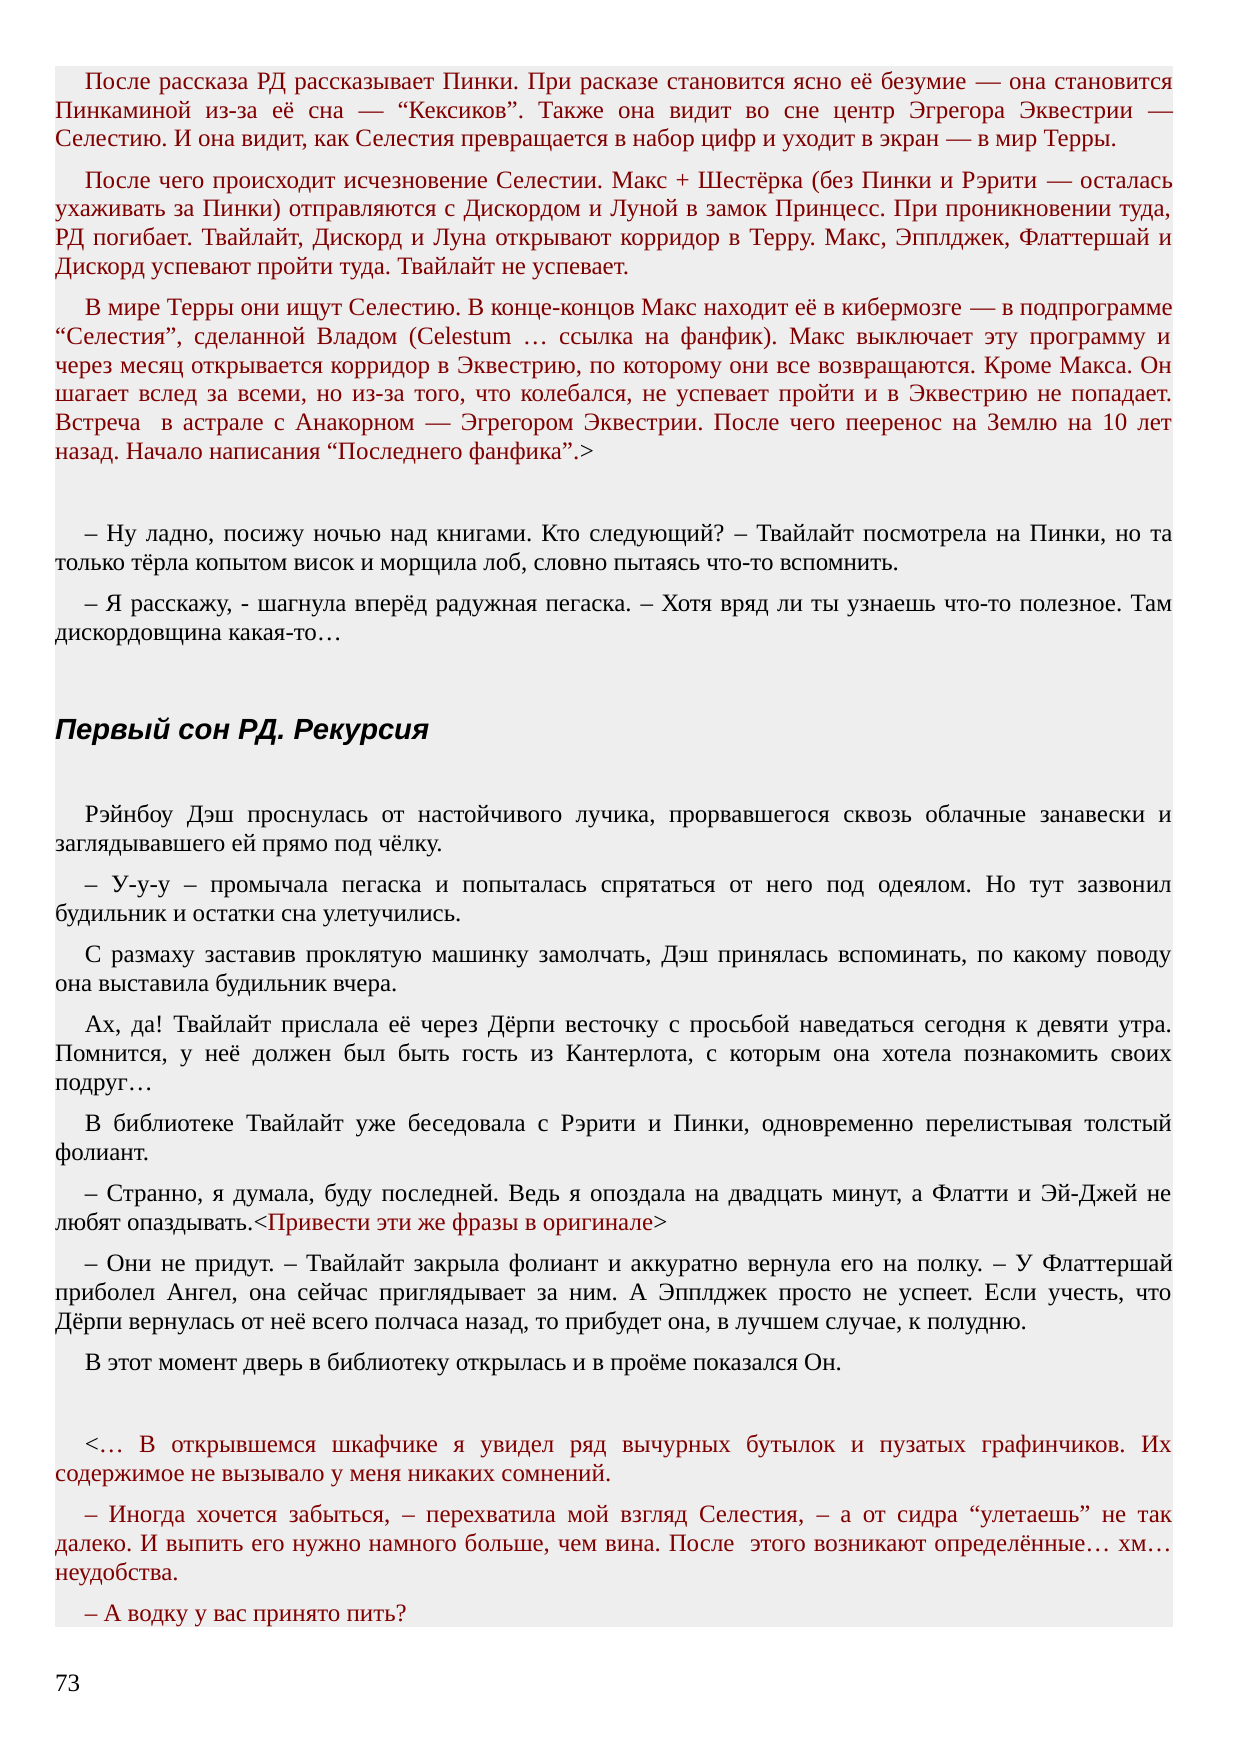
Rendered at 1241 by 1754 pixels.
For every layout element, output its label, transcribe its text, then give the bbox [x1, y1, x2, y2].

text С размаху заставив проклятую машинку замолчать, Дэш принялась вспоминать, по какому поводу она выставила будильник вчера. [55, 939, 1173, 997]
text – Странно, я думала, буду последней. Ведь я опоздала на двадцать минут, а Флатти и Эй-Джей не любят опаздывать.<Привести эти же фразы в оригинале> [55, 1178, 1173, 1236]
text Рэйнбоу Дэш проснулась от настойчивого лучика, прорвавшегося сквозь облачные занавески и заглядывавшего ей прямо под чёлку. [55, 799, 1173, 857]
text <… В открывшемся шкафчике я увидел ряд вычурных бутылок и пузатых графинчиков. Их содержимое не вызывало у меня никаких сомнений. [55, 1429, 1173, 1487]
text – Они не придут. – Твайлайт закрыла фолиант и аккуратно вернула его на полку. – У Флаттершай приболел Ангел, она сейчас приглядывает за ним. А Эпплджек просто не успеет. Если учесть, что Дёрпи вернулась от неё всего полчаса назад, то прибудет она, в лучшем случае, к полудню. [55, 1248, 1173, 1334]
text – У-у-у – промычала пегаска и попыталась спрятаться от него под одеялом. Но тут зазвонил будильник и остатки сна улетучились. [55, 869, 1173, 927]
text – А водку у вас принято пить? [55, 1598, 1173, 1627]
text В этот момент дверь в библиотеку открылась и в проёме показался Он. [55, 1347, 1173, 1376]
text После чего происходит исчезновение Селестии. Макс + Шестёрка (без Пинки и Рэрити — осталась ухаживать за Пинки) отправляются с Дискордом и Луной в замок Принцесс. При проникновении туда, РД погибает. Твайлайт, Дискорд и Луна открывают корридор в Терру. Макс, Эпплджек, Флаттершай и Дискорд успевают пройти туда. Твайлайт не успевает. [55, 165, 1173, 280]
text – Я расскажу, - шагнула вперёд радужная пегаска. – Хотя вряд ли ты узнаешь что-то полезное. Там дискордовщина какая-то… [55, 588, 1173, 646]
text – Ну ладно, посижу ночью над книгами. Кто следующий? – Твайлайт посмотрела на Пинки, но та только тёрла копытом висок и морщила лоб, словно пытаясь что-то вспомнить. [55, 518, 1173, 576]
text В библиотеке Твайлайт уже беседовала с Рэрити и Пинки, одновременно перелистывая толстый фолиант. [55, 1108, 1173, 1166]
text – Иногда хочется забыться, – перехватила мой взгляд Селестия, – а от сидра “улетаешь” не так далеко. И выпить его нужно намного больше, чем вина. После этого возникают определённые… хм… неудобства. [55, 1499, 1173, 1586]
text Ах, да! Твайлайт прислала её через Дёрпи весточку с просьбой наведаться сегодня к девяти утра. Помнится, у неё должен был быть гость из Кантерлота, с которым она хотела познакомить своих подруг… [55, 1009, 1173, 1096]
text В мире Терры они ищут Селестию. В конце-концов Макс находит её в кибермозге — в подпрограмме “Селестия”, сделанной Владом (Celestum … ссылка на фанфик). Макс выключает эту программу и через месяц открывается корридор в Эквестрию, по которому они все возвращаются. Кроме Макса. Он шагает вслед за всеми, но из-за того, что колебался, не успевает пройти и в Эквестрию не попадает. Встреча в астрале с Анакорном — Эгрегором Эквестрии. После чего пееренос на Землю на 10 лет назад. Начало написания “Последнего фанфика”.> [55, 292, 1173, 465]
text После рассказа РД рассказывает Пинки. При расказе становится ясно её безумие — она становится Пинкаминой из-за её сна — “Кексиков”. Также она видит во сне центр Эгрегора Эквестрии — Селестию. И она видит, как Селестия превращается в набор цифр и уходит в экран — в мир Терры. [55, 66, 1173, 152]
subtitle Первый сон РД. Рекурсия [55, 712, 1173, 746]
